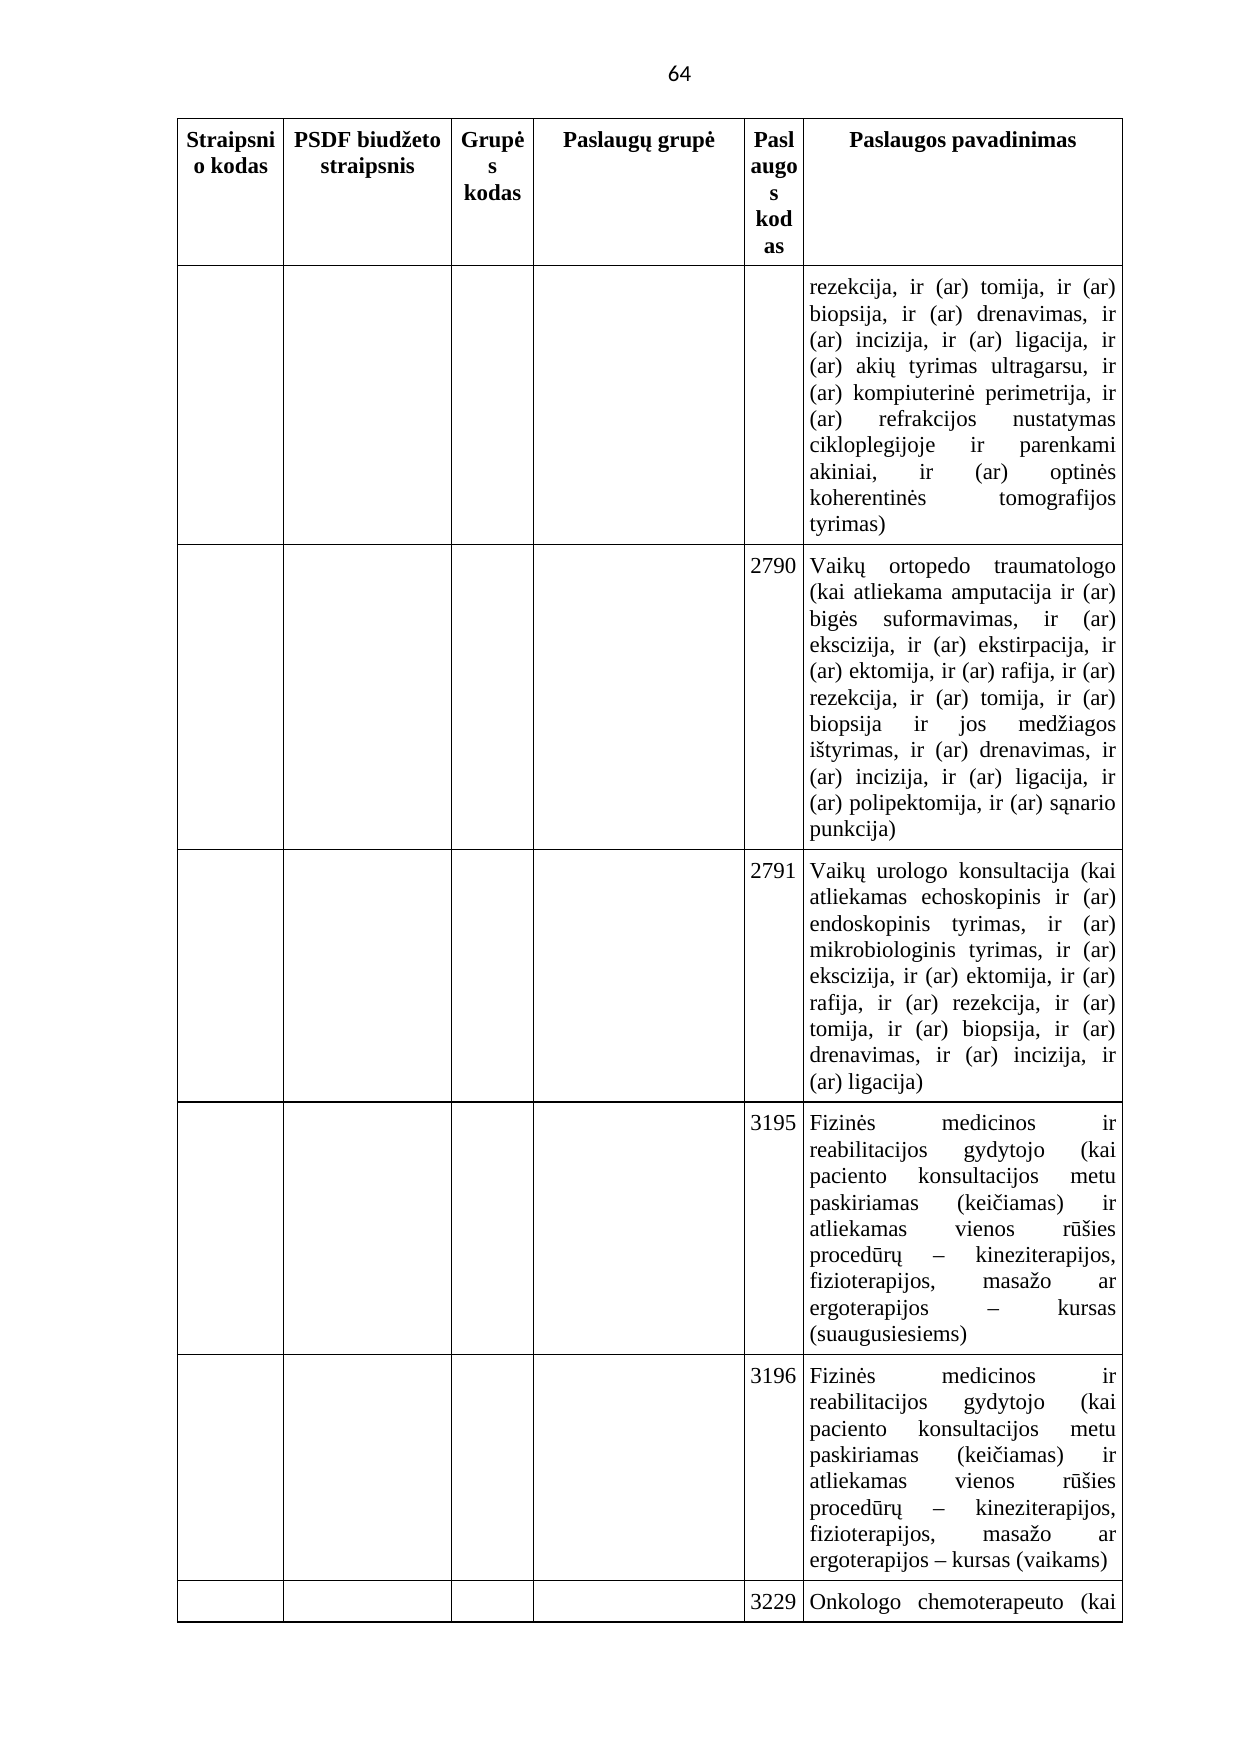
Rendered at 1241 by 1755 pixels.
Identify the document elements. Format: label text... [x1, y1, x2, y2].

table_cell [534, 1581, 744, 1621]
table_cell [284, 545, 451, 849]
table_cell [452, 266, 533, 544]
table_cell [534, 545, 744, 849]
table_cell [534, 1103, 744, 1354]
table_cell [284, 850, 451, 1101]
table_header PSDF biudžeto straipsnis [284, 119, 451, 265]
table_cell [284, 1103, 451, 1354]
table_cell [178, 266, 283, 544]
table_cell [284, 266, 451, 544]
table_cell [452, 1103, 533, 1354]
table_cell [284, 1581, 451, 1621]
table_cell [178, 1103, 283, 1354]
table_header Paslaugos pavadinimas [804, 119, 1122, 265]
table_cell 3196 [745, 1355, 803, 1580]
table_cell [452, 1355, 533, 1580]
table_cell [452, 1581, 533, 1621]
table_cell [178, 1581, 283, 1621]
table_header Paslaugos kodas [745, 119, 803, 265]
table_cell 2790 [745, 545, 803, 849]
table_cell [534, 1355, 744, 1580]
table_cell Vaikų ortopedo traumatologo (kai atliekama amputacija ir (ar) bigės suformavimas, ir (ar) ekscizija, ir (ar) ekstirpacija, ir (ar) ektomija, ir (ar) rafija, ir (ar) rezekcija, ir (ar) tomija, ir (ar) biopsija ir jos medžiagos ištyrimas, ir (ar) drenavimas, ir (ar) incizija, ir (ar) ligacija, ir (ar) polipektomija, ir (ar) sąnario punkcija) [804, 545, 1122, 849]
table_cell 3229 [745, 1581, 803, 1621]
table_cell 2791 [745, 850, 803, 1101]
table_header Straipsnio kodas [178, 119, 283, 265]
table_cell [452, 850, 533, 1101]
table_cell [534, 850, 744, 1101]
table_cell Fizinės medicinos ir reabilitacijos gydytojo (kai paciento konsultacijos metu paskiriamas (keičiamas) ir atliekamas vienos rūšies procedūrų – kineziterapijos, fizioterapijos, masažo ar ergoterapijos – kursas (vaikams) [804, 1355, 1122, 1580]
table_cell Fizinės medicinos ir reabilitacijos gydytojo (kai paciento konsultacijos metu paskiriamas (keičiamas) ir atliekamas vienos rūšies procedūrų – kineziterapijos, fizioterapijos, masažo ar ergoterapijos – kursas (suaugusiesiems) [804, 1103, 1122, 1354]
table_cell 3195 [745, 1103, 803, 1354]
table_cell rezekcija, ir (ar) tomija, ir (ar) biopsija, ir (ar) drenavimas, ir (ar) incizija, ir (ar) ligacija, ir (ar) akių tyrimas ultragarsu, ir (ar) kompiuterinė perimetrija, ir (ar) refrakcijos nustatymas cikloplegijoje ir parenkami akiniai, ir (ar) optinės koherentinės tomografijos tyrimas) [804, 266, 1122, 544]
table_header Paslaugų grupė [534, 119, 744, 265]
table_cell [284, 1355, 451, 1580]
table_cell [178, 545, 283, 849]
table_cell [178, 850, 283, 1101]
table_header Grupės kodas [452, 119, 533, 265]
table_cell [452, 545, 533, 849]
table_cell Vaikų urologo konsultacija (kai atliekamas echoskopinis ir (ar) endoskopinis tyrimas, ir (ar) mikrobiologinis tyrimas, ir (ar) ekscizija, ir (ar) ektomija, ir (ar) rafija, ir (ar) rezekcija, ir (ar) tomija, ir (ar) biopsija, ir (ar) drenavimas, ir (ar) incizija, ir (ar) ligacija) [804, 850, 1122, 1101]
table_cell Onkologo chemoterapeuto (kai [804, 1581, 1122, 1621]
table_cell [178, 1355, 283, 1580]
table_cell [534, 266, 744, 544]
table_cell [745, 266, 803, 544]
